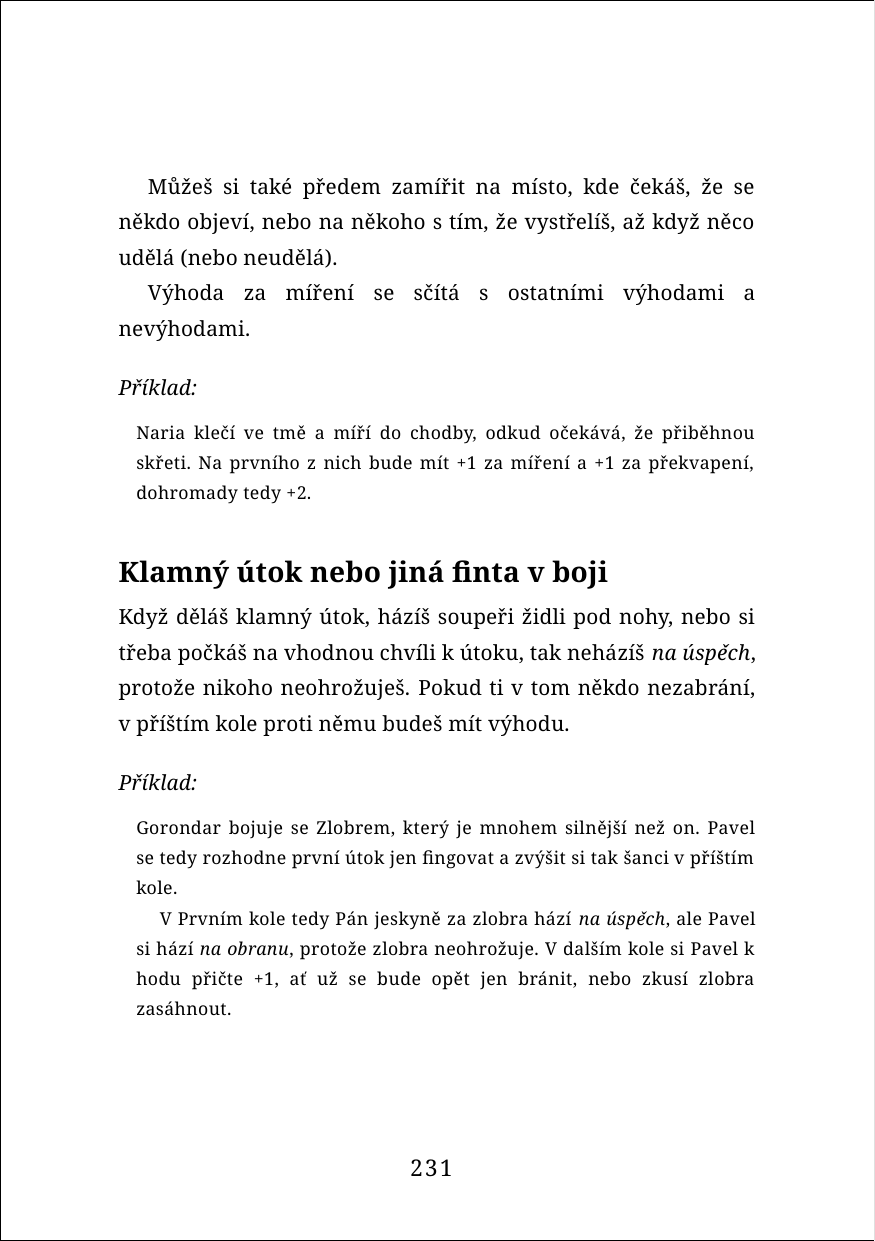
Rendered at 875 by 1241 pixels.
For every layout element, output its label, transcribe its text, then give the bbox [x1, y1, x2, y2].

text Naria klečí ve tmě a míří do chodby, odkud očekává, že přiběhnou skřeti. Na prvního z nich bude mít +1 za míření a +1 za překvapení, dohromady tedy +2. [136, 420, 756, 505]
text Příklad: [118, 373, 756, 401]
text Když děláš klamný útok, házíš soupeři židli pod nohy, nebo si třeba počkáš na vhodnou chvíli k útoku, tak neházíš na úspěch, protože nikoho neohrožuješ. Pokud ti v tom někdo nezabrání, v příštím kole proti němu budeš mít výhodu. [118, 602, 756, 737]
text Příklad: [118, 768, 756, 797]
text Gorondar bojuje se Zlobrem, který je mnohem silnější než on. Pavel se tedy rozhodne první útok jen fingovat a zvýšit si tak šanci v příštím kole. V Prvním kole tedy Pán jeskyně za zlobra hází na úspěch, ale Pavel si hází na obranu, protože zlobra neohrožuje. V dalším kole si Pavel k hodu přičte +1, ať už se bude opět jen bránit, nebo zkusí zlobra zasáhnout. [136, 815, 756, 1021]
subtitle Klamný útok nebo jiná finta v boji [118, 552, 756, 591]
text Můžeš si také předem zamířit na místo, kde čekáš, že se někdo objeví, nebo na někoho s tím, že vystřelíš, až když něco udělá (nebo neudělá). Výhoda za míření se sčítá s ostatními výhodami a nevýhodami. [118, 172, 756, 342]
